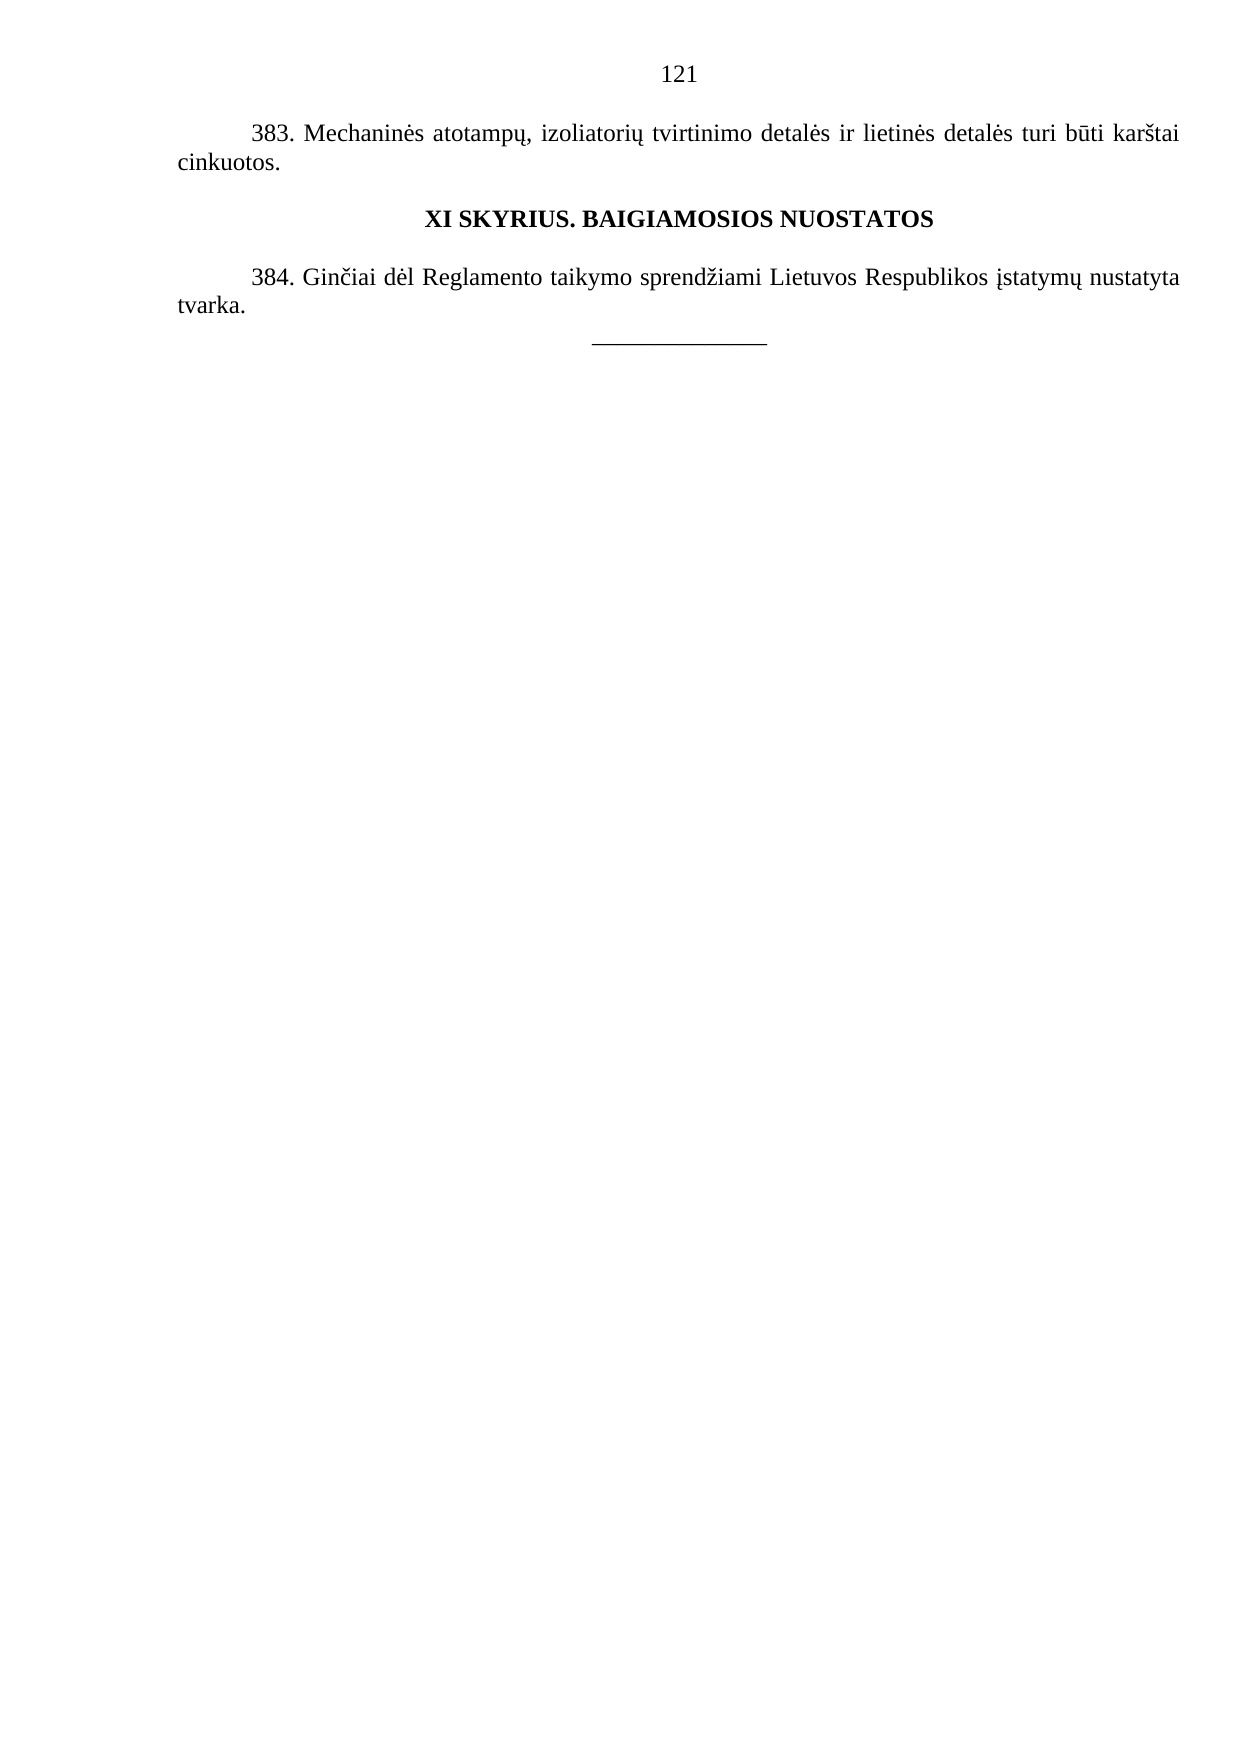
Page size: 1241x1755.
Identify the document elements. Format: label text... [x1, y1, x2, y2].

text ______________ [177, 319, 1181, 348]
text XI SKYRIUS. BAIGIAMOSIOS NUOSTATOS [177, 204, 1181, 233]
text 383. Mechaninės atotampų, izoliatorių tvirtinimo detalės ir lietinės detalės turi būti karštai cinkuotos. [177, 118, 1181, 176]
text 384. Ginčiai dėl Reglamento taikymo sprendžiami Lietuvos Respublikos įstatymų nustatyta tvarka. [177, 262, 1181, 319]
